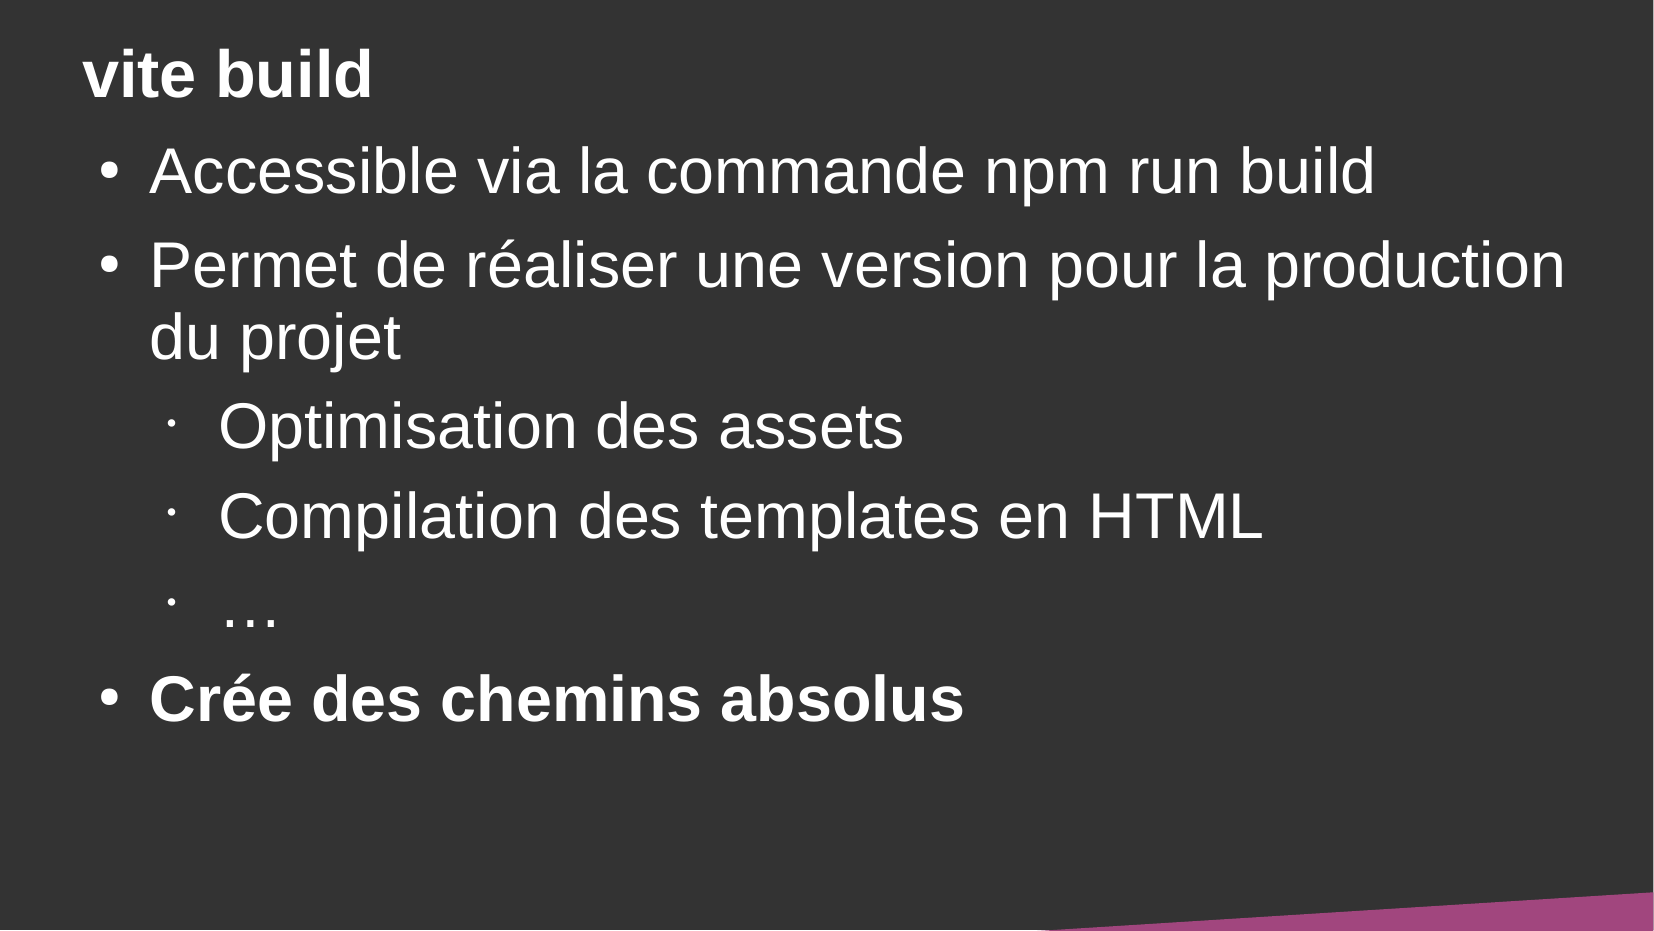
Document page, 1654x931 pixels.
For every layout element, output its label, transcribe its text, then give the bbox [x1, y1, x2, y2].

title vite build [82, 37, 1571, 114]
text_box [1037, 892, 1654, 931]
list Accessible via la commande npm run build Permet de réaliser une version pour la production du projet Optimisation des assets Compilation des templates en HTML … Crée des chemins absolus [80, 135, 1620, 739]
